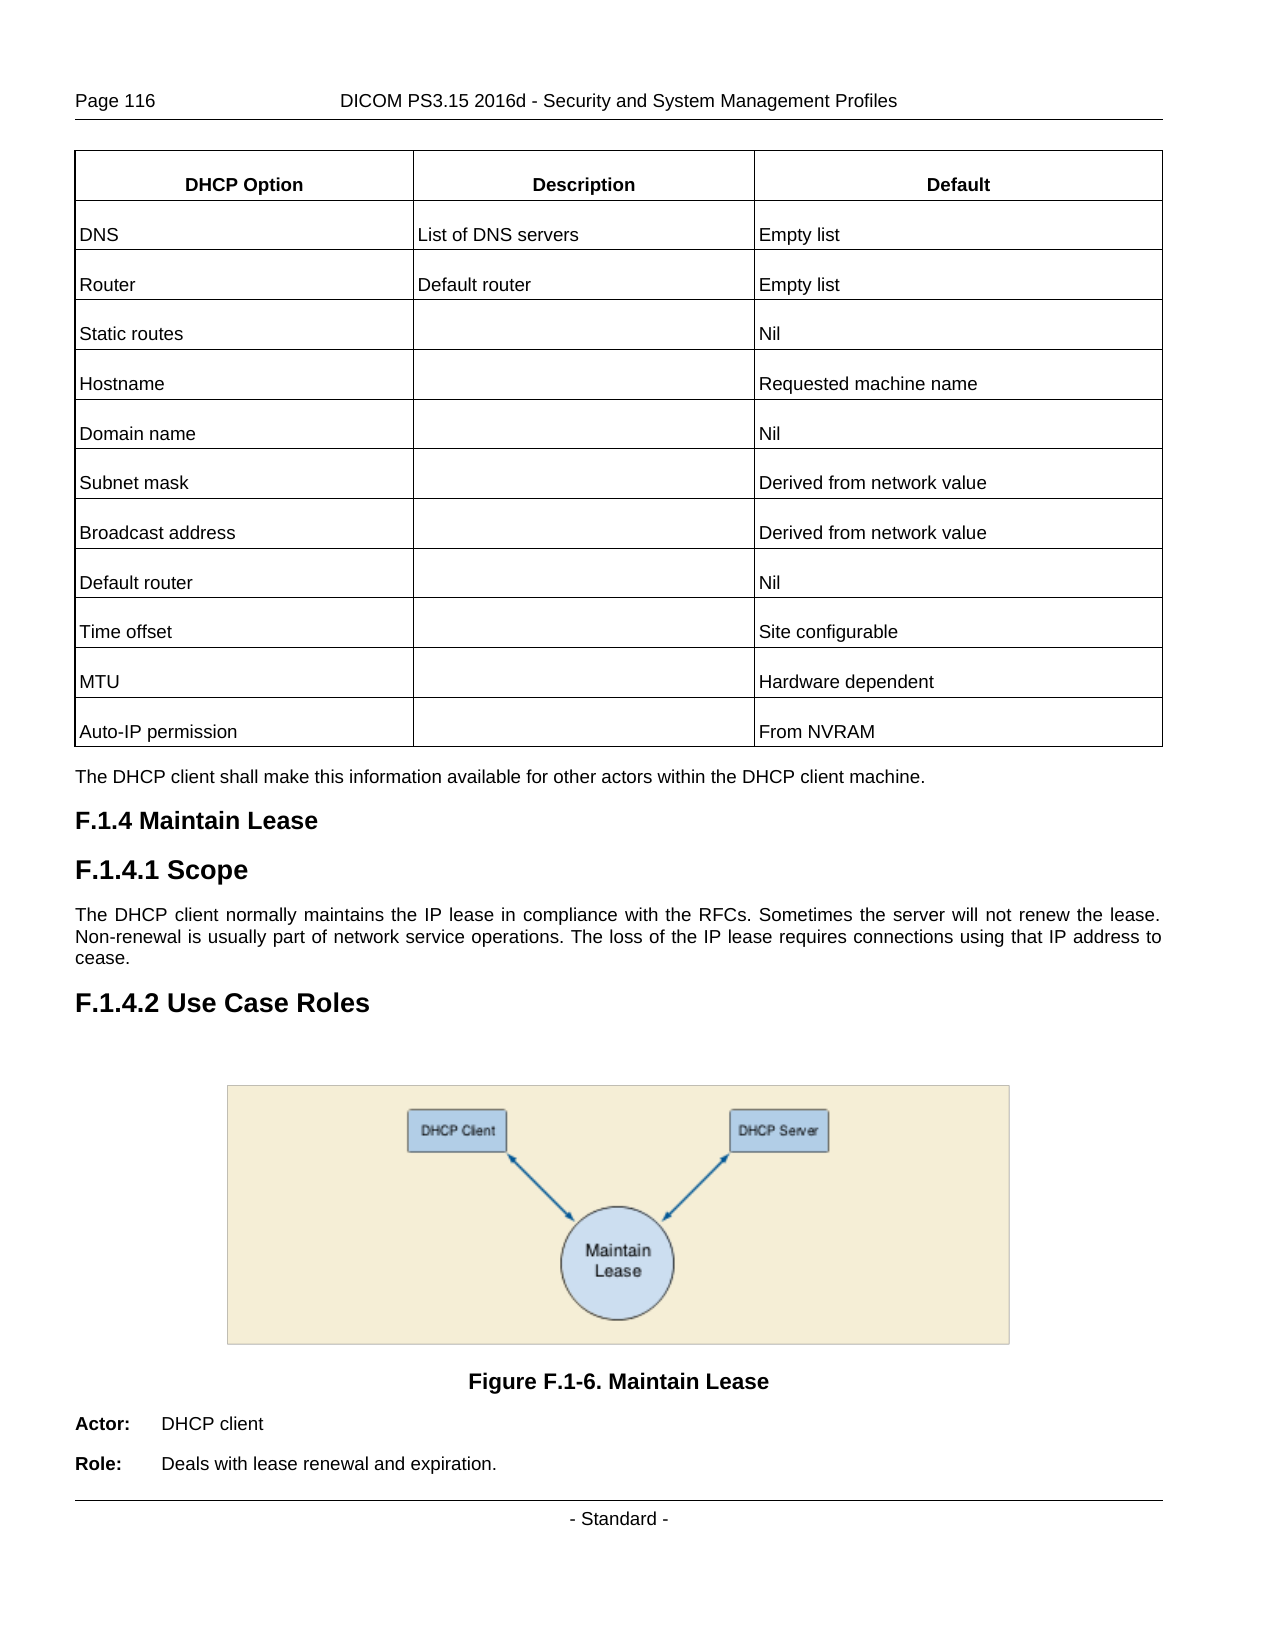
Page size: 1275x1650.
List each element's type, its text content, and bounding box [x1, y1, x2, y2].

table_cell Requested machine name [755, 350, 1162, 398]
table_cell Subnet mask [76, 449, 413, 498]
table_cell Empty list [755, 201, 1162, 249]
text F.1.4 Maintain Lease [75, 806, 1162, 835]
table_header Description [414, 151, 754, 200]
text F.1.4.1 Scope [75, 854, 1162, 885]
picture [226, 1084, 1011, 1346]
table_cell From NVRAM [755, 698, 1162, 746]
table_cell Nil [755, 549, 1162, 597]
table_cell [414, 698, 754, 746]
table_cell Default router [76, 549, 413, 597]
table_cell [414, 648, 754, 697]
table_cell [414, 350, 754, 398]
table_header DHCP Option [76, 151, 413, 200]
table_cell Hostname [76, 350, 413, 398]
table_cell Empty list [755, 250, 1162, 299]
table_cell Site configurable [755, 598, 1162, 647]
table_cell Domain name [76, 400, 413, 448]
table_cell Hardware dependent [755, 648, 1162, 697]
table_cell [414, 400, 754, 448]
table_cell [414, 598, 754, 647]
text Figure F.1-6. Maintain Lease [75, 1368, 1162, 1394]
text Role: Deals with lease renewal and expiration. [75, 1453, 1162, 1474]
table_cell Router [76, 250, 413, 299]
table_cell Derived from network value [755, 499, 1162, 547]
table_cell [414, 300, 754, 349]
table_cell Broadcast address [76, 499, 413, 547]
table_cell List of DNS servers [414, 201, 754, 249]
table_cell [414, 499, 754, 547]
table_cell MTU [76, 648, 413, 697]
text The DHCP client normally maintains the IP lease in compliance with the RFCs. Sometimes the server will not renew the lease. Non-renewal is usually part of network service operations. The loss of the IP lease requires connections using that IP address to cease. [75, 904, 1162, 968]
table_cell Static routes [76, 300, 413, 349]
table_cell DNS [76, 201, 413, 249]
table_header Default [755, 151, 1162, 200]
table_cell [414, 549, 754, 597]
text Actor: DHCP client [75, 1413, 1162, 1434]
table_cell Auto-IP permission [76, 698, 413, 746]
table_cell Default router [414, 250, 754, 299]
text F.1.4.2 Use Case Roles [75, 987, 1162, 1018]
table_cell Nil [755, 400, 1162, 448]
text The DHCP client shall make this information available for other actors within the DHCP client machine. [75, 766, 1162, 788]
table_cell Derived from network value [755, 449, 1162, 498]
table_cell Time offset [76, 598, 413, 647]
table_cell Nil [755, 300, 1162, 349]
table_cell [414, 449, 754, 498]
